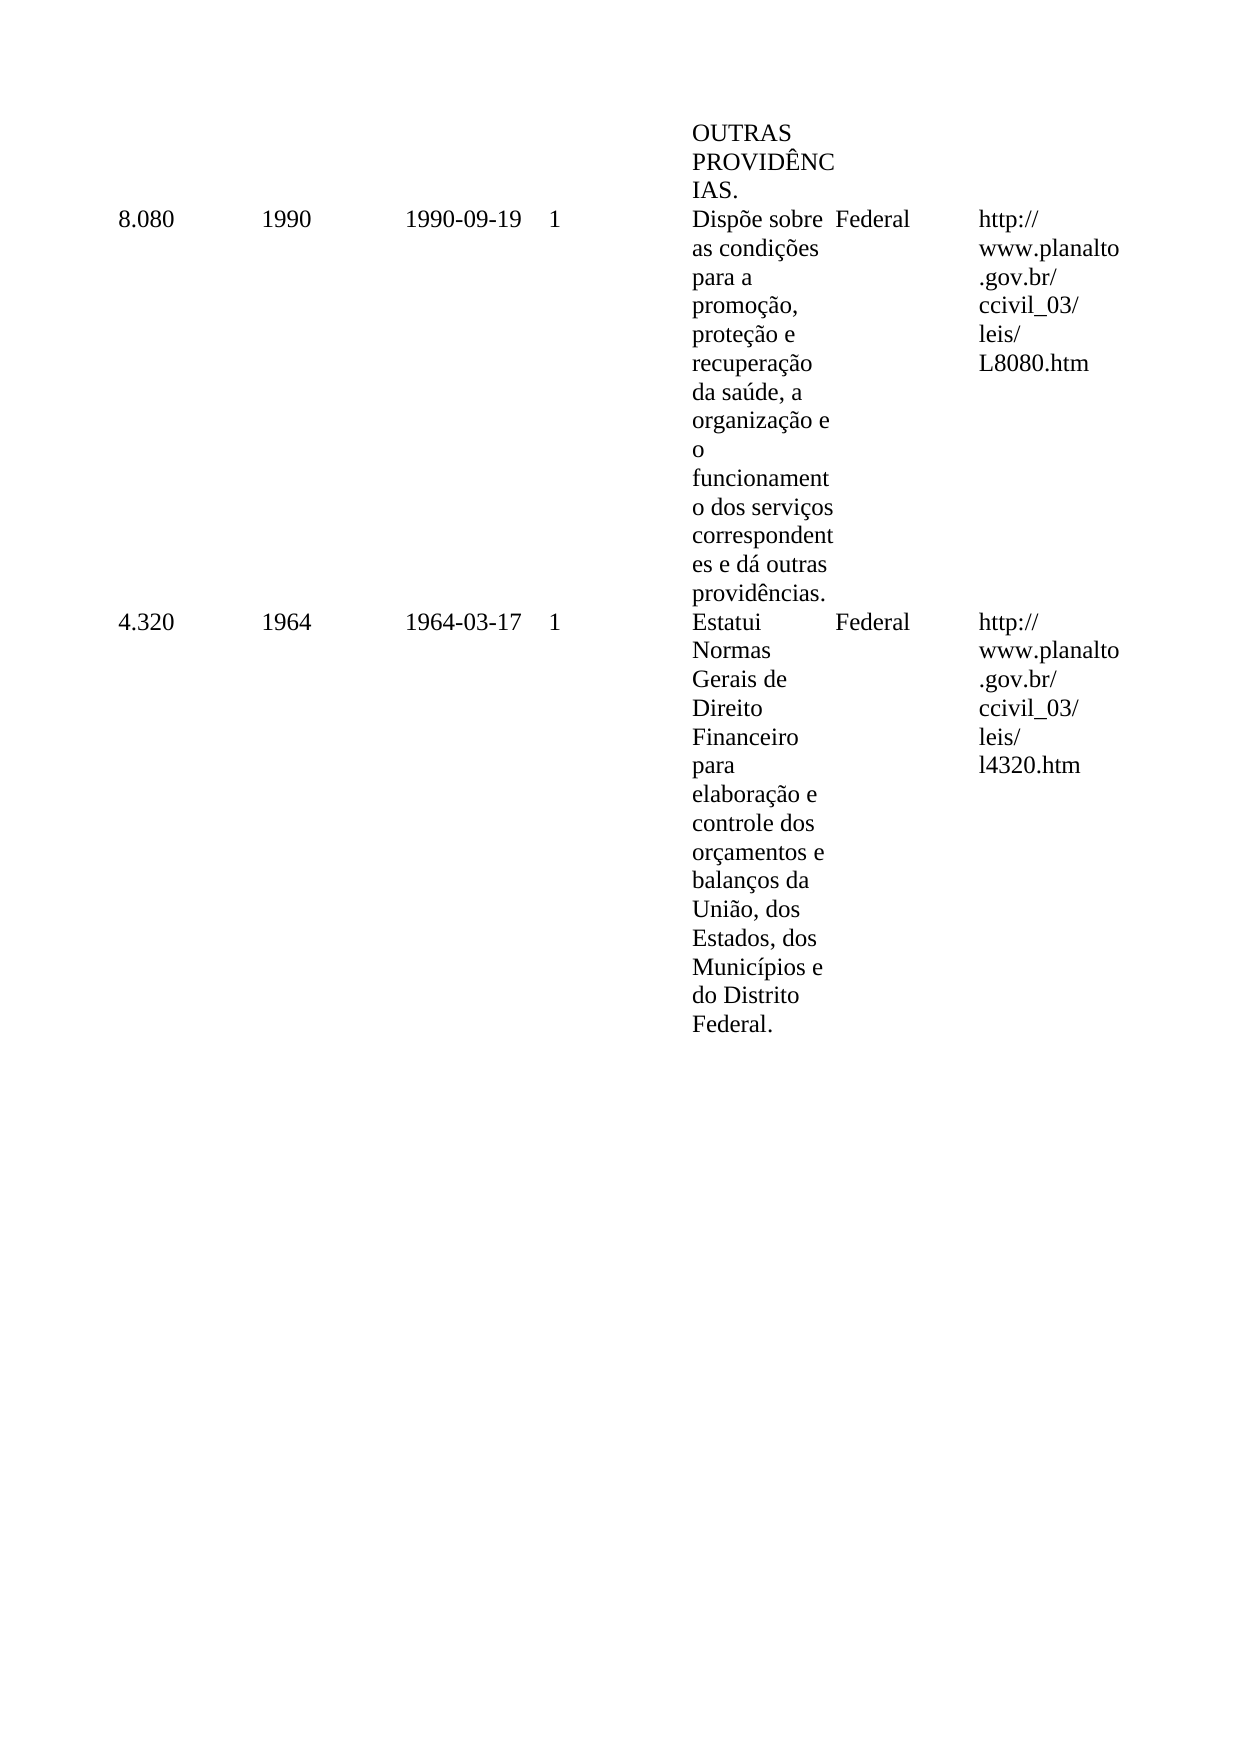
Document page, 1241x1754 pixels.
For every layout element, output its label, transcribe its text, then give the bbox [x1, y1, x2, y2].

table_cell [118, 118, 261, 204]
table_cell 1990 [261, 204, 405, 607]
table_cell [548, 118, 692, 204]
table_cell 1 [548, 204, 692, 607]
table_cell [835, 118, 979, 204]
table_cell 8.080 [118, 204, 261, 607]
table_cell [261, 118, 405, 204]
table_cell http://www.planalto.gov.br/ccivil_03/leis/l4320.htm [979, 607, 1122, 1038]
table_cell http://www.planalto.gov.br/ccivil_03/leis/L8080.htm [979, 204, 1122, 607]
table_cell 1 [548, 607, 692, 1038]
table_cell 1990-09-19 [405, 204, 548, 607]
table_cell 1964 [261, 607, 405, 1038]
table_cell Estatui Normas Gerais de Direito Financeiro para elaboração e controle dos orçamentos e balanços da União, dos Estados, dos Municípios e do Distrito Federal. [692, 607, 835, 1038]
table_cell Dispõe sobre as condições para a promoção, proteção e recuperação da saúde, a organização e o funcionamento dos serviços correspondentes e dá outras providências. [692, 204, 835, 607]
table_cell 1964-03-17 [405, 607, 548, 1038]
table_cell [979, 118, 1122, 204]
table_cell Federal [835, 204, 979, 607]
table_cell OUTRAS PROVIDÊNCIAS. [692, 118, 835, 204]
table_cell 4.320 [118, 607, 261, 1038]
table_cell Federal [835, 607, 979, 1038]
table_cell [405, 118, 548, 204]
